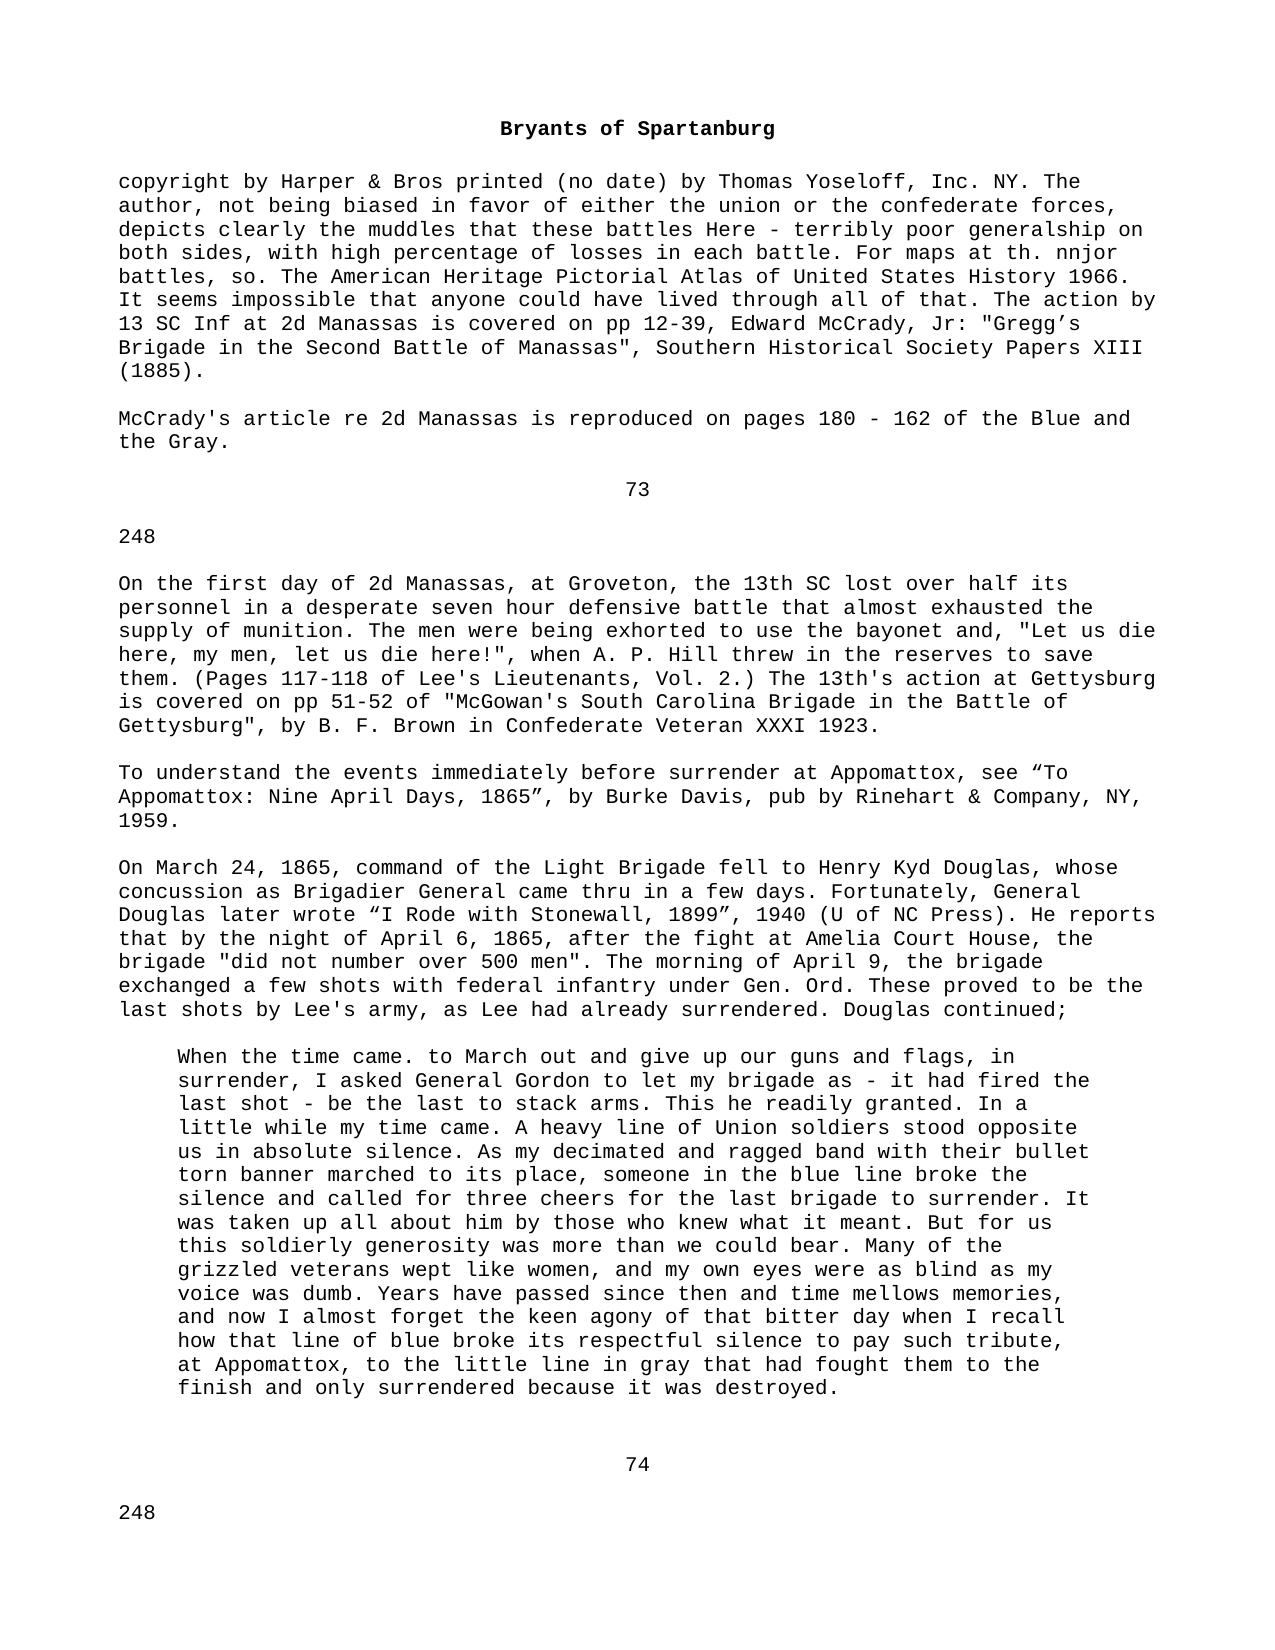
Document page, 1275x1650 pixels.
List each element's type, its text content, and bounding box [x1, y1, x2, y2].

text On March 24, 1865, command of the Light Brigade fell to Henry Kyd Douglas, whose concussion as Brigadier General came thru in a few days. Fortunately, General Douglas later wrote “I Rode with Stonewall, 1899”, 1940 (U of NC Press). He reports that by the night of April 6, 1865, after the fight at Amelia Court House, the brigade "did not number over 500 men". The morning of April 9, the brigade exchanged a few shots with federal infantry under Gen. Ord. These proved to be the last shots by Lee's army, as Lee had already surrendered. Douglas continued; [118, 857, 1157, 1022]
text 73 [118, 479, 1157, 502]
text On the first day of 2d Manassas, at Groveton, the 13th SC lost over half its personnel in a desperate seven hour defensive battle that almost exhausted the supply of munition. The men were being exhorted to use the bayonet and, "Let us die here, my men, let us die here!", when A. P. Hill threw in the reserves to save them. (Pages 117-118 of Lee's Lieutenants, Vol. 2.) The 13th's action at Gettysburg is covered on pp 51-52 of "McGowan's South Carolina Brigade in the Battle of Gettysburg", by B. F. Brown in Confederate Veteran XXXI 1923. [118, 573, 1157, 739]
text To understand the events immediately before surrender at Appomattox, see “To Appomattox: Nine April Days, 1865”, by Burke Davis, pub by Rinehart & Company, NY, 1959. [118, 762, 1157, 833]
text 248 [118, 1502, 1157, 1525]
text 248 [118, 526, 1157, 549]
text 74 [118, 1454, 1157, 1478]
text copyright by Harper & Bros printed (no date) by Thomas Yoseloff, Inc. NY. The author, not being biased in favor of either the union or the confederate forces, depicts clearly the muddles that these battles Here - terribly poor generalship on both sides, with high percentage of losses in each battle. For maps at th. nnjor battles, so. The American Heritage Pictorial Atlas of United States History 1966. It seems impossible that anyone could have lived through all of that. The action by 13 SC Inf at 2d Manassas is covered on pp 12-39, Edward McCrady, Jr: "Gregg’s Brigade in the Second Battle of Manassas", Southern Historical Society Papers XIII (1885). [118, 171, 1157, 384]
text When the time came. to March out and give up our guns and flags, in surrender, I asked General Gordon to let my brigade as - it had fired the last shot - be the last to stack arms. This he readily granted. In a little while my time came. A heavy line of Union soldiers stood opposite us in absolute silence. As my decimated and ragged band with their bullet torn banner marched to its place, someone in the blue line broke the silence and called for three cheers for the last brigade to surrender. It was taken up all about him by those who knew what it meant. But for us this soldierly generosity was more than we could bear. Many of the grizzled veterans wept like women, and my own eyes were as blind as my voice was dumb. Years have passed since then and time mellows memories, and now I almost forget the keen agony of that bitter day when I recall how that line of blue broke its respectful silence to pay such tribute, at Appomattox, to the little line in gray that had fought them to the finish and only surrendered because it was destroyed. [177, 1046, 1098, 1401]
text McCrady's article re 2d Manassas is reproduced on pages 180 - 162 of the Blue and the Gray. [118, 408, 1157, 455]
